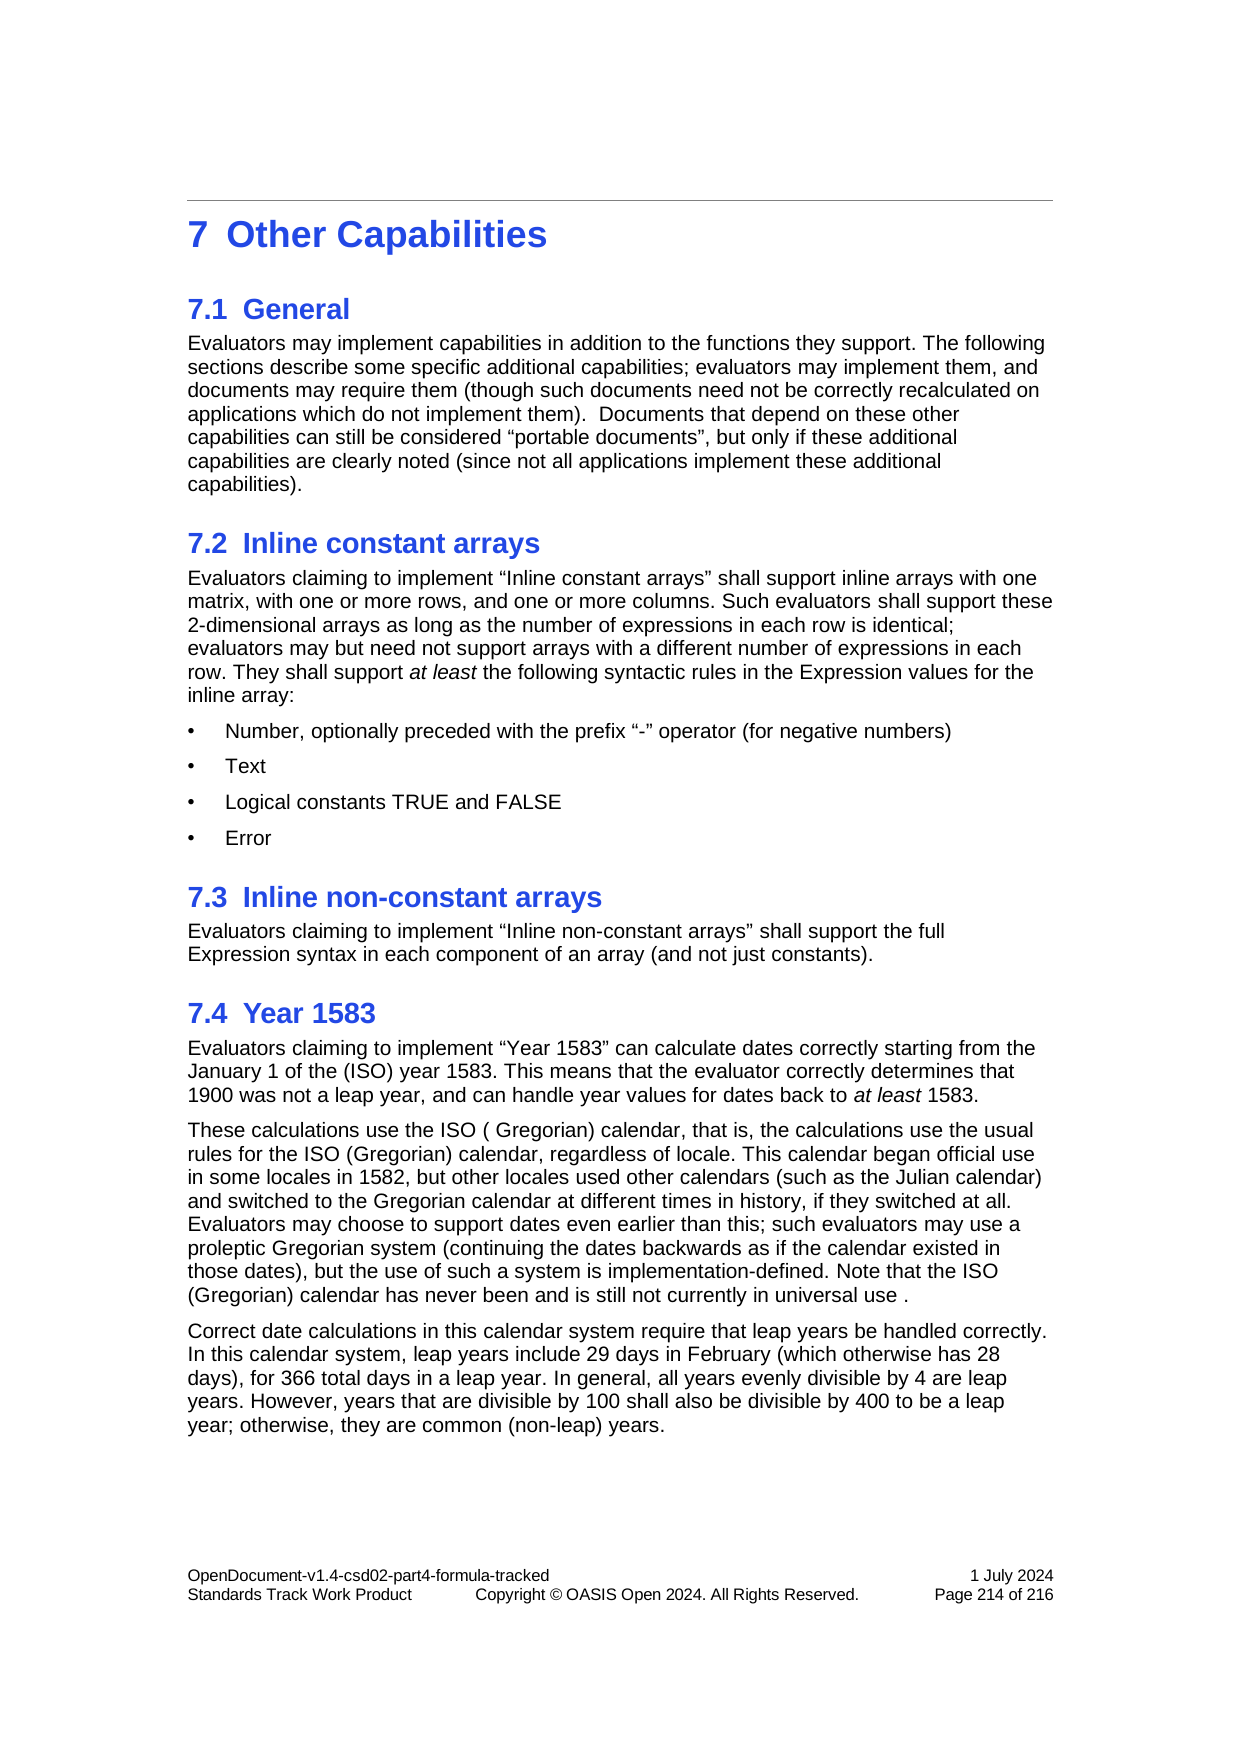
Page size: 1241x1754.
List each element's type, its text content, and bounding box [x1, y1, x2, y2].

subtitle Other Capabilities [187, 201, 1053, 256]
text Evaluators claiming to implement “Inline non-constant arrays” shall support the full Expression syntax in each component of an array (and not just constants). [187, 919, 1053, 966]
list Error [187, 826, 1053, 850]
subtitle Inline constant arrays [187, 527, 1053, 560]
text Evaluators claiming to implement “Year 1583” can calculate dates correctly starting from the January 1 of the (ISO) year 1583. This means that the evaluator correctly determines that 1900 was not a leap year, and can handle year values for dates back to at least 1583. [187, 1036, 1053, 1107]
subtitle General [187, 293, 1053, 326]
text Correct date calculations in this calendar system require that leap years be handled correctly. In this calendar system, leap years include 29 days in February (which otherwise has 28 days), for 366 total days in a leap year. In general, all years evenly divisible by 4 are leap years. However, years that are divisible by 100 shall also be divisible by 400 to be a leap year; otherwise, they are common (non-leap) years. [187, 1319, 1053, 1437]
subtitle Inline non-constant arrays [187, 881, 1053, 913]
list Number, optionally preceded with the prefix “-” operator (for negative numbers) [187, 719, 1053, 743]
subtitle Year 1583 [187, 997, 1053, 1030]
list Text [187, 755, 1053, 778]
list Logical constants TRUE and FALSE [187, 791, 1053, 814]
text Evaluators claiming to implement “Inline constant arrays” shall support inline arrays with one matrix, with one or more rows, and one or more columns. Such evaluators shall support these 2-dimensional arrays as long as the number of expressions in each row is identical; evaluators may but need not support arrays with a different number of expressions in each row. They shall support at least the following syntactic rules in the Expression values for the inline array: [187, 566, 1053, 707]
text Evaluators may implement capabilities in addition to the functions they support. The following sections describe some specific additional capabilities; evaluators may implement them, and documents may require them (though such documents need not be correctly recalculated on applications which do not implement them). Documents that depend on these other capabilities can still be considered “portable documents”, but only if these additional capabilities are clearly noted (since not all applications implement these additional capabilities). [187, 332, 1053, 496]
text These calculations use the ISO ( Gregorian) calendar, that is, the calculations use the usual rules for the ISO (Gregorian) calendar, regardless of locale. This calendar began official use in some locales in 1582, but other locales used other calendars (such as the Julian calendar) and switched to the Gregorian calendar at different times in history, if they switched at all. Evaluators may choose to support dates even earlier than this; such evaluators may use a proleptic Gregorian system (continuing the dates backwards as if the calendar existed in those dates), but the use of such a system is implementation-defined. Note that the ISO (Gregorian) calendar has never been and is still not currently in universal use . [187, 1119, 1053, 1307]
